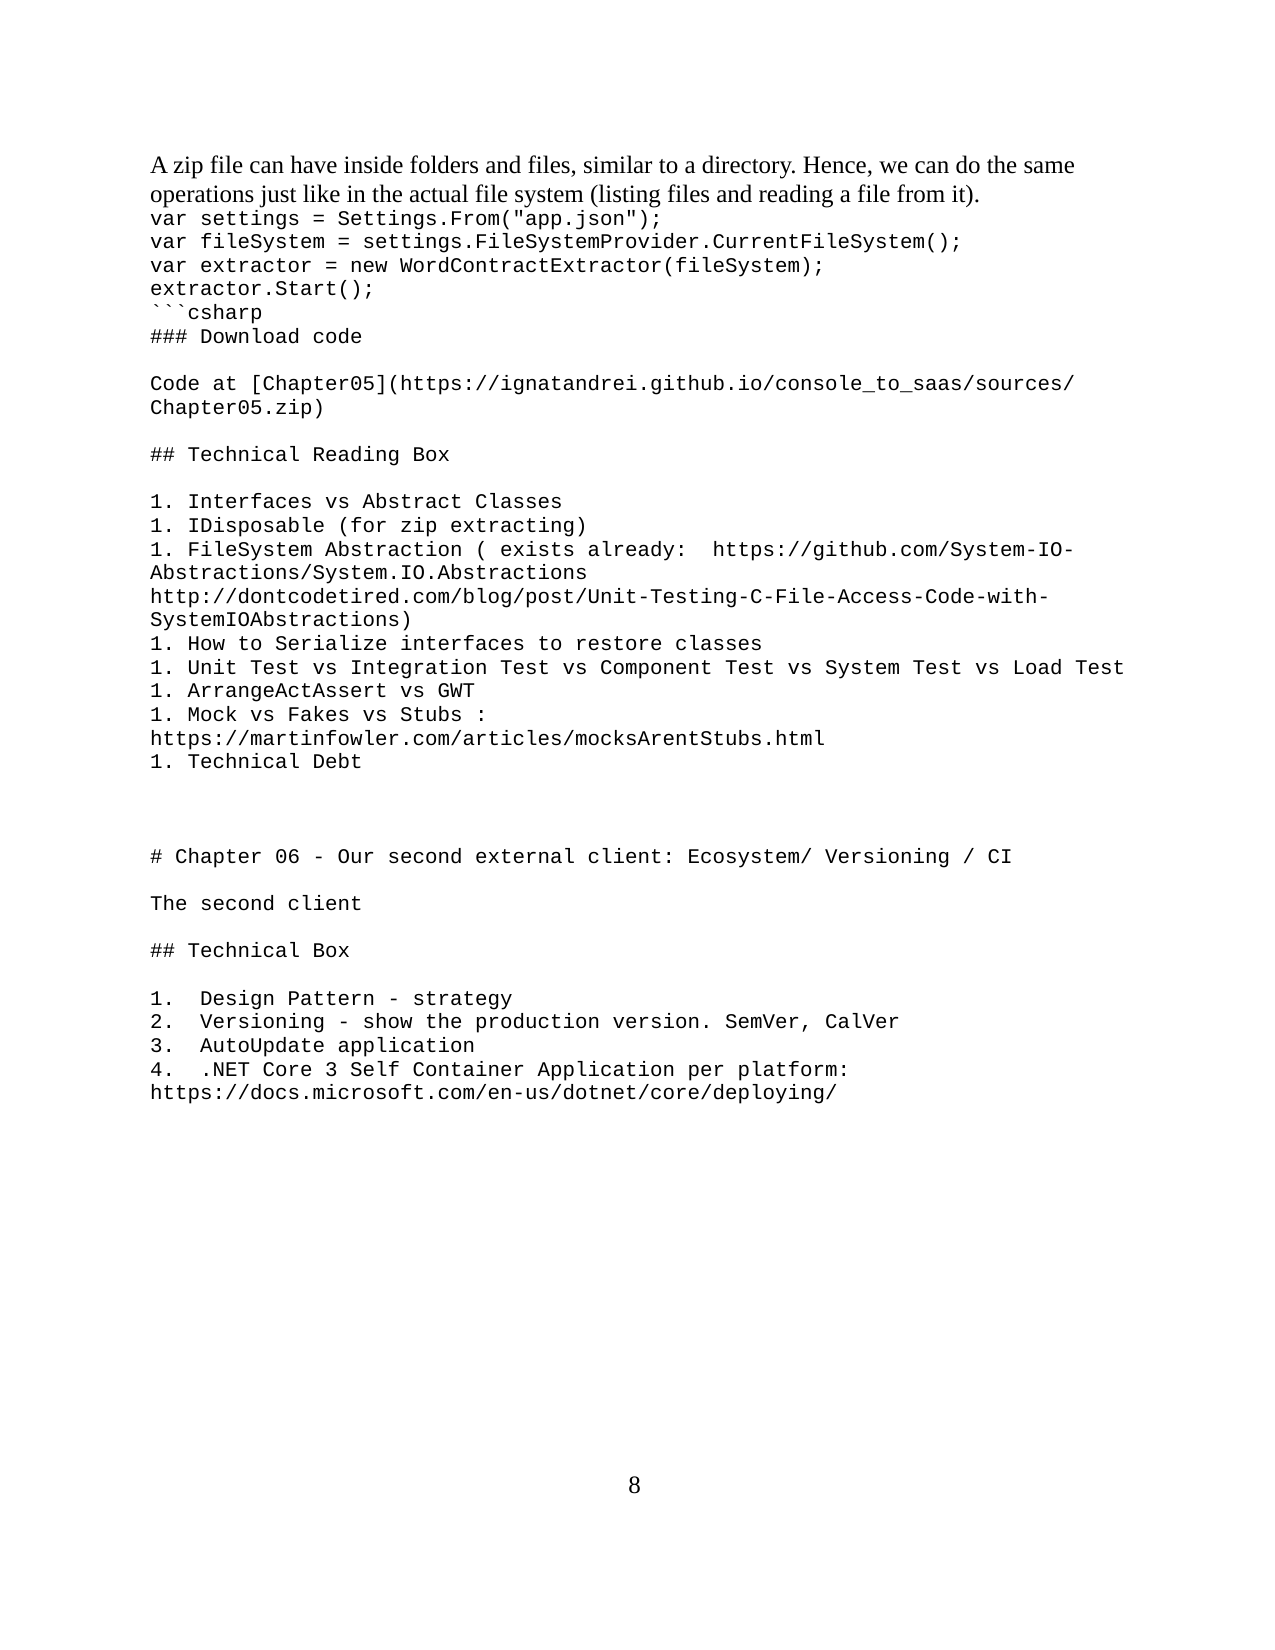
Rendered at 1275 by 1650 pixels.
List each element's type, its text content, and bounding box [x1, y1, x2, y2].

text 1. ArrangeActAssert vs GWT [150, 680, 1125, 704]
text Code at [Chapter05](https://ignatandrei.github.io/console_to_saas/sources/Chapter05.zip) [150, 373, 1125, 420]
text var fileSystem = settings.FileSystemProvider.CurrentFileSystem(); [150, 231, 1125, 255]
text 2. Versioning - show the production version. SemVer, CalVer [150, 1011, 1125, 1035]
text 1. Mock vs Fakes vs Stubs : https://martinfowler.com/articles/mocksArentStubs.html [150, 704, 1125, 751]
text The second client [150, 893, 1125, 917]
text ## Technical Reading Box [150, 444, 1125, 468]
text ```csharp [150, 302, 1125, 326]
text 1. Interfaces vs Abstract Classes [150, 491, 1125, 515]
text 1. IDisposable (for zip extracting) [150, 515, 1125, 538]
text 4. .NET Core 3 Self Container Application per platform: https://docs.microsoft.com/en-us/dotnet/core/deploying/ [150, 1059, 1125, 1106]
text var extractor = new WordContractExtractor(fileSystem); [150, 255, 1125, 278]
text 1. FileSystem Abstraction ( exists already: https://github.com/System-IO-Abstractions/System.IO.Abstractions [150, 538, 1125, 586]
text ### Download code [150, 326, 1125, 349]
text var settings = Settings.From("app.json"); [150, 207, 1125, 231]
text 1. Design Pattern - strategy [150, 988, 1125, 1011]
text ## Technical Box [150, 941, 1125, 964]
text http://dontcodetired.com/blog/post/Unit-Testing-C-File-Access-Code-with-SystemIOAbstractions) [150, 586, 1125, 633]
text extractor.Start(); [150, 278, 1125, 302]
text 1. Technical Debt [150, 751, 1125, 775]
text A zip file can have inside folders and files, similar to a directory. Hence, we can do the same operations just like in the actual file system (listing files and reading a file from it). [150, 150, 1125, 207]
text 3. AutoUpdate application [150, 1035, 1125, 1059]
text 1. Unit Test vs Integration Test vs Component Test vs System Test vs Load Test [150, 657, 1125, 680]
text 1. How to Serialize interfaces to restore classes [150, 633, 1125, 657]
text # Chapter 06 - Our second external client: Ecosystem/ Versioning / CI [150, 846, 1125, 869]
